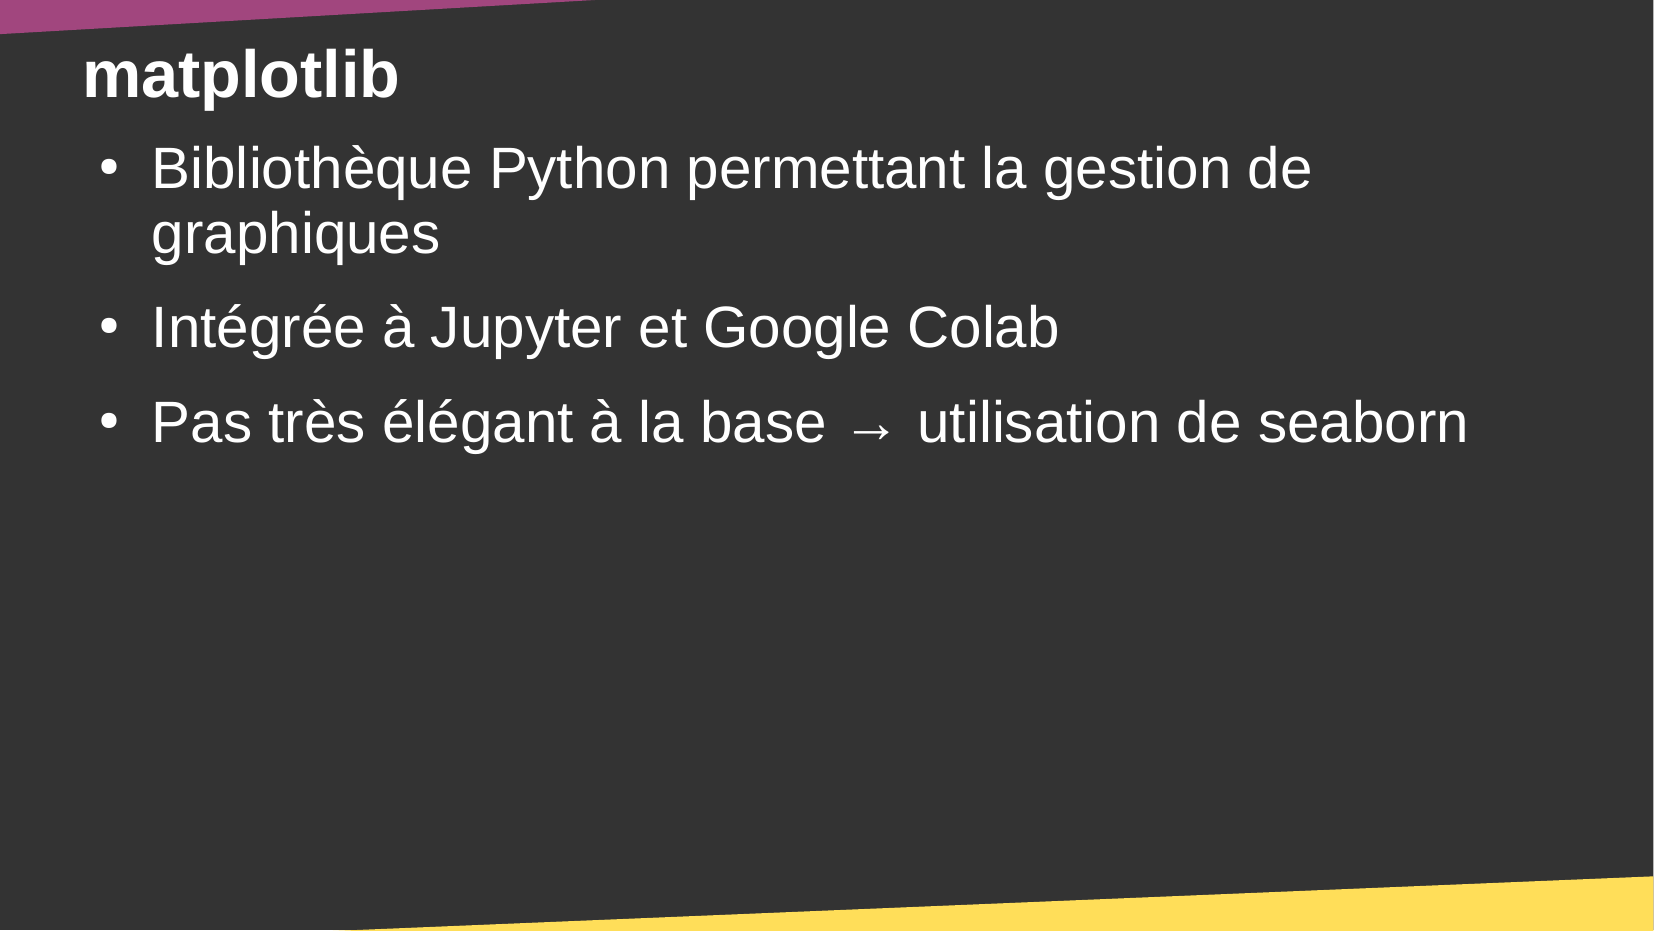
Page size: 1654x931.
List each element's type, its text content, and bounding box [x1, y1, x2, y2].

text_box [0, 0, 595, 35]
text_box [332, 876, 1654, 931]
title matplotlib [82, 37, 1571, 114]
list Bibliothèque Python permettant la gestion de graphiques Intégrée à Jupyter et Google Colab Pas très élégant à la base → utilisation de seaborn [80, 135, 1620, 662]
